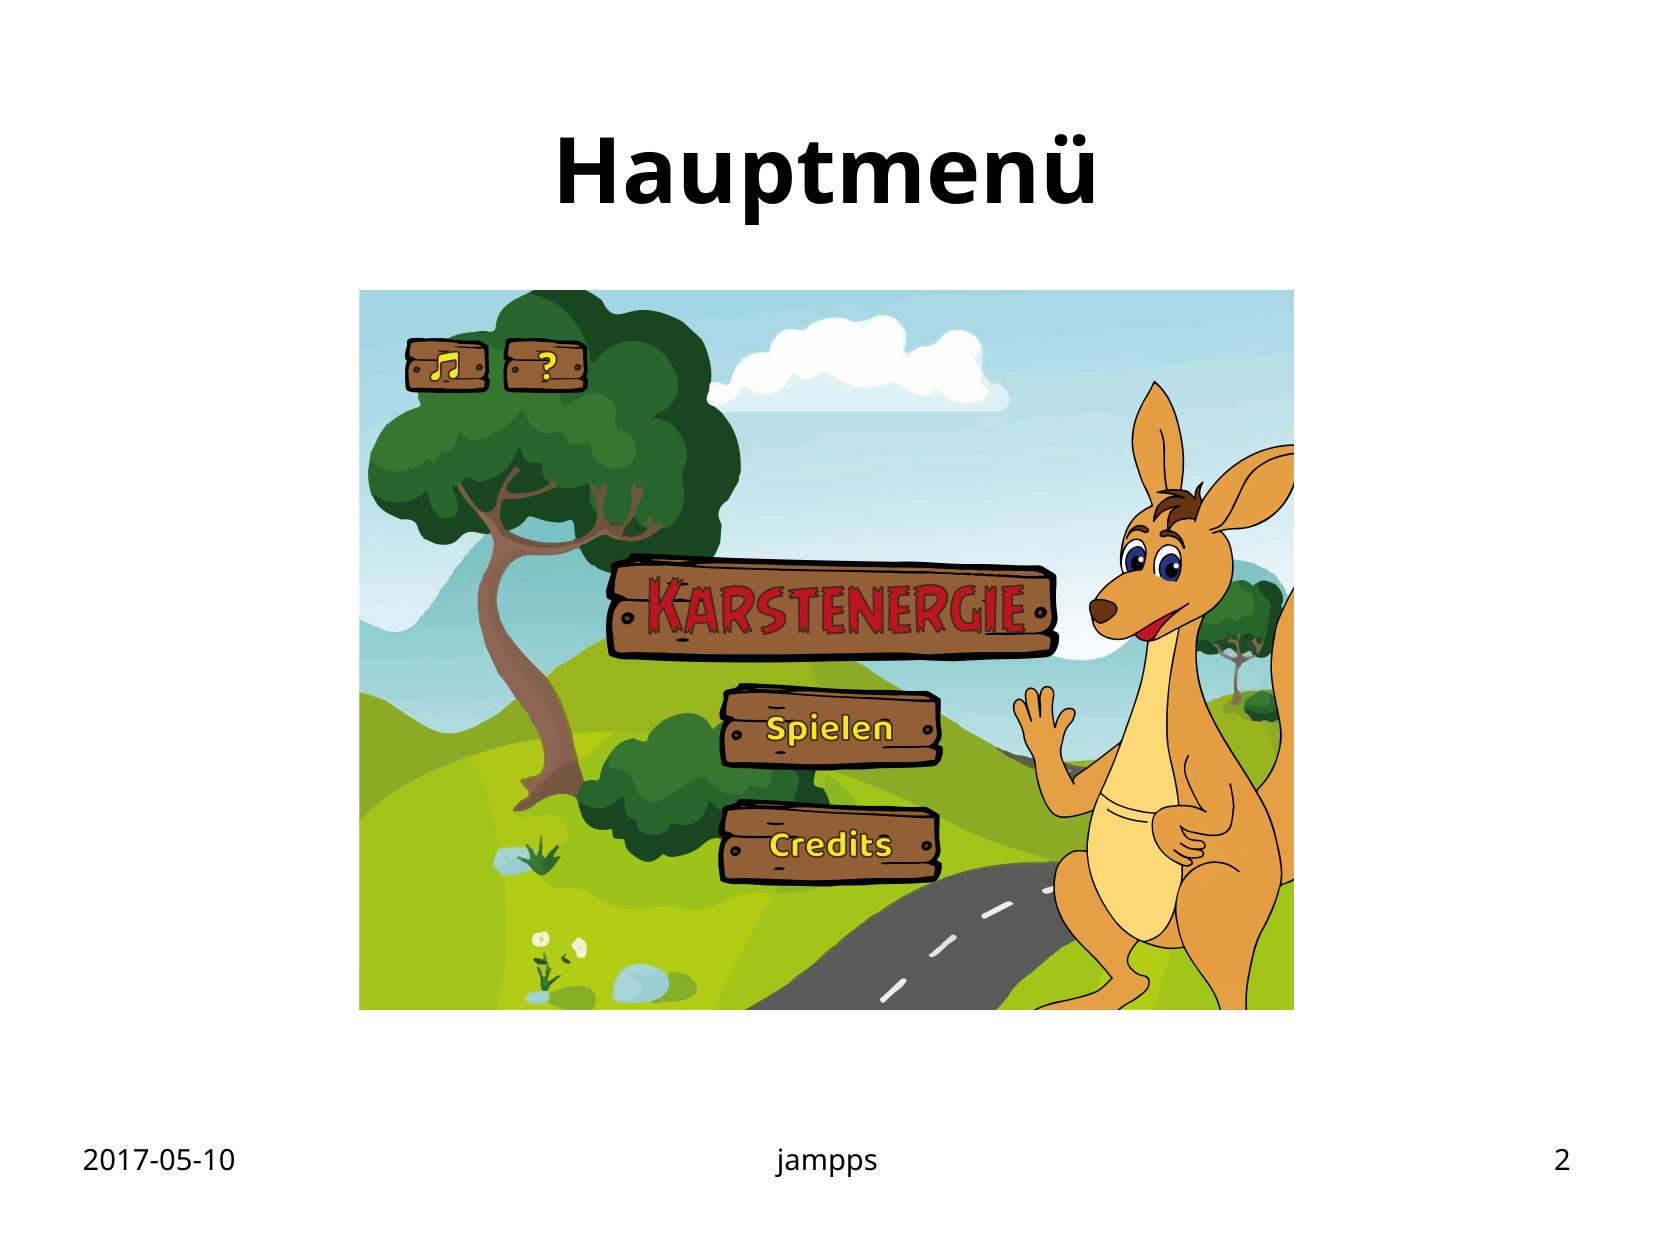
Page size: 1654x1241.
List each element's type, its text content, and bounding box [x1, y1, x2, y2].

picture [359, 290, 1294, 1010]
title Hauptmenü [82, 49, 1571, 257]
